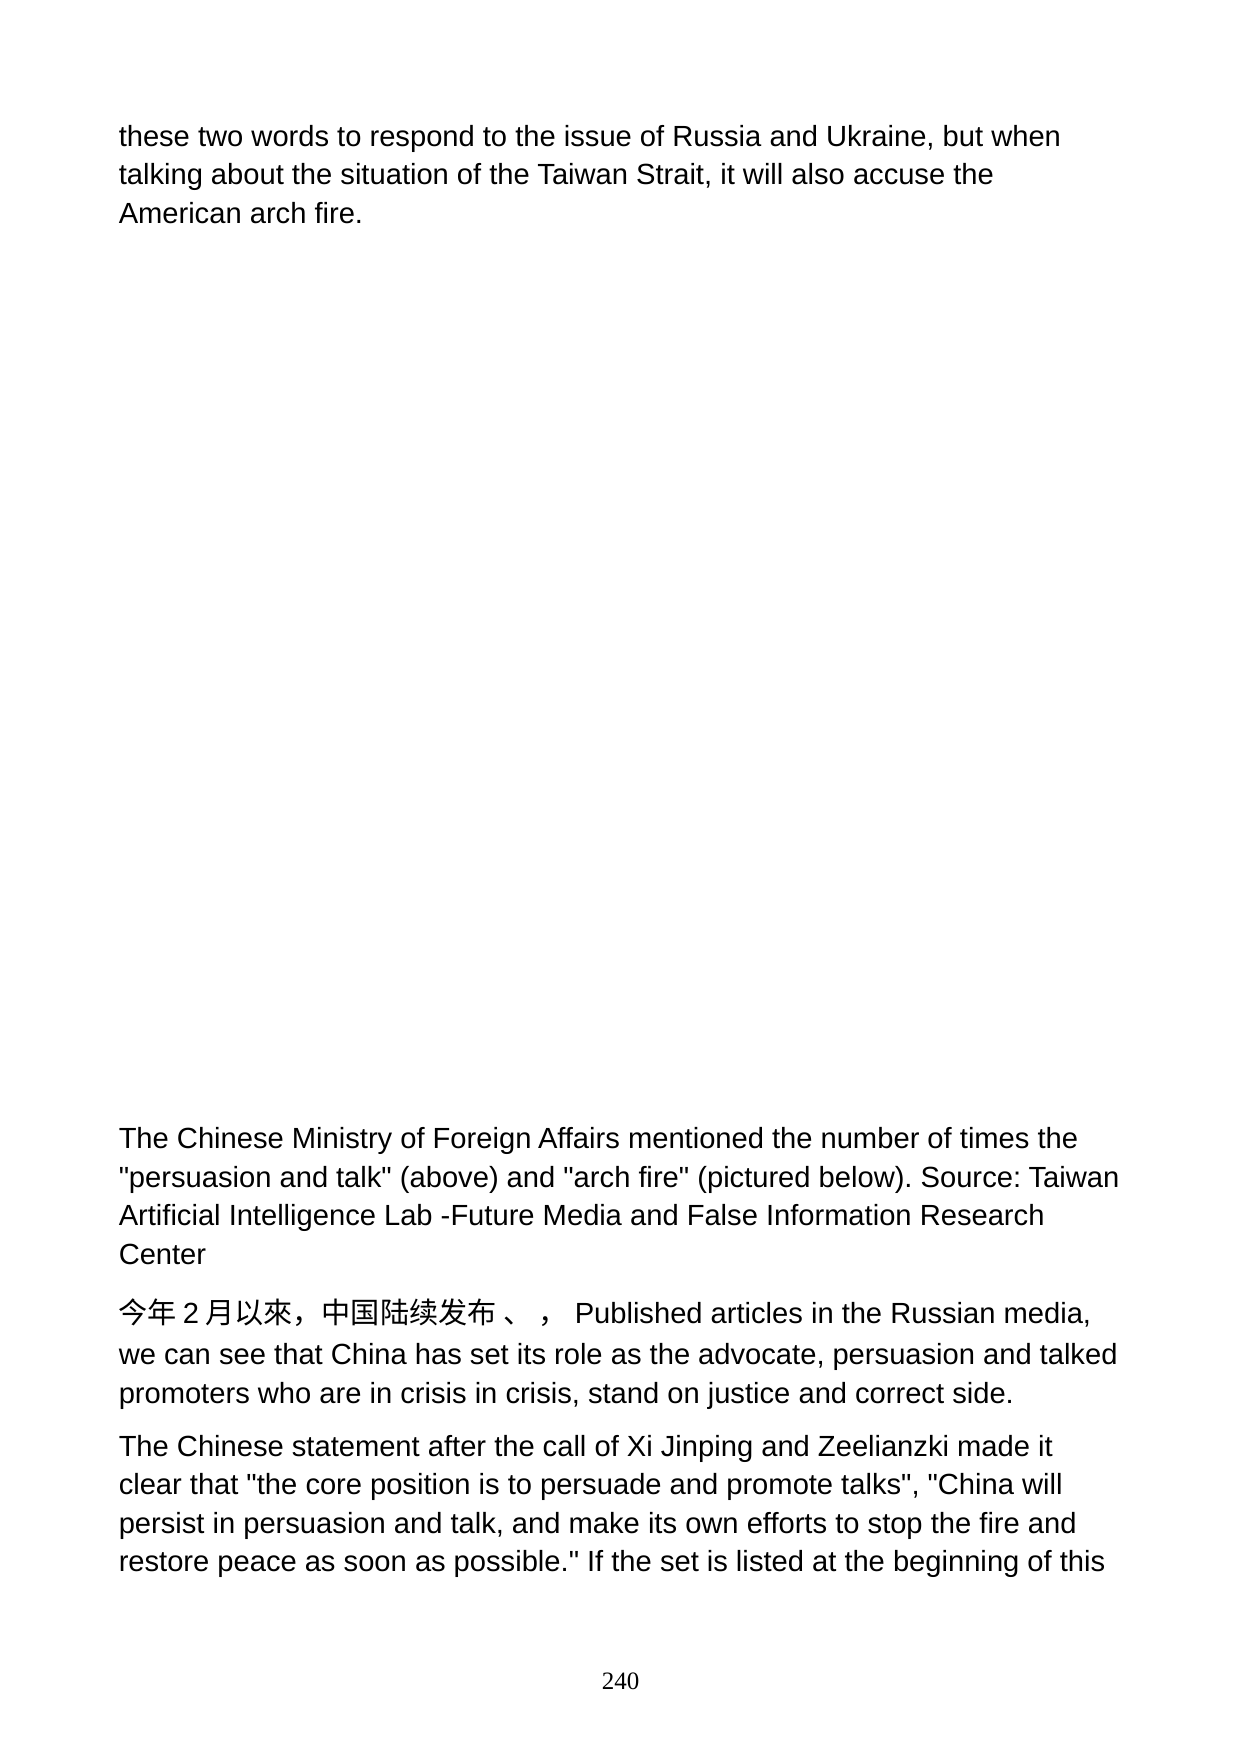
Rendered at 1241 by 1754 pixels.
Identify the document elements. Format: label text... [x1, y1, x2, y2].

text The Chinese statement after the call of Xi Jinping and Zeelianzki made it clear that "the core position is to persuade and promote talks", "China will persist in persuasion and talk, and make its own efforts to stop the fire and restore peace as soon as possible." If the set is listed at the beginning of this [118, 1429, 1122, 1578]
text these two words to respond to the issue of Russia and Ukraine, but when talking about the situation of the Taiwan Strait, it will also accuse the American arch fire. [118, 118, 1122, 229]
text The Chinese Ministry of Foreign Affairs mentioned the number of times the "persuasion and talk" (above) and "arch fire" (pictured below). Source: Taiwan Artificial Intelligence Lab -Future Media and False Information Research Center [118, 694, 1122, 1270]
text 今年2月以來，中国陆续发布 、 ， Published articles in the Russian media, we can see that China has set its role as the advocate, persuasion and talked promoters who are in crisis in crisis, stand on justice and correct side. [118, 1290, 1122, 1409]
